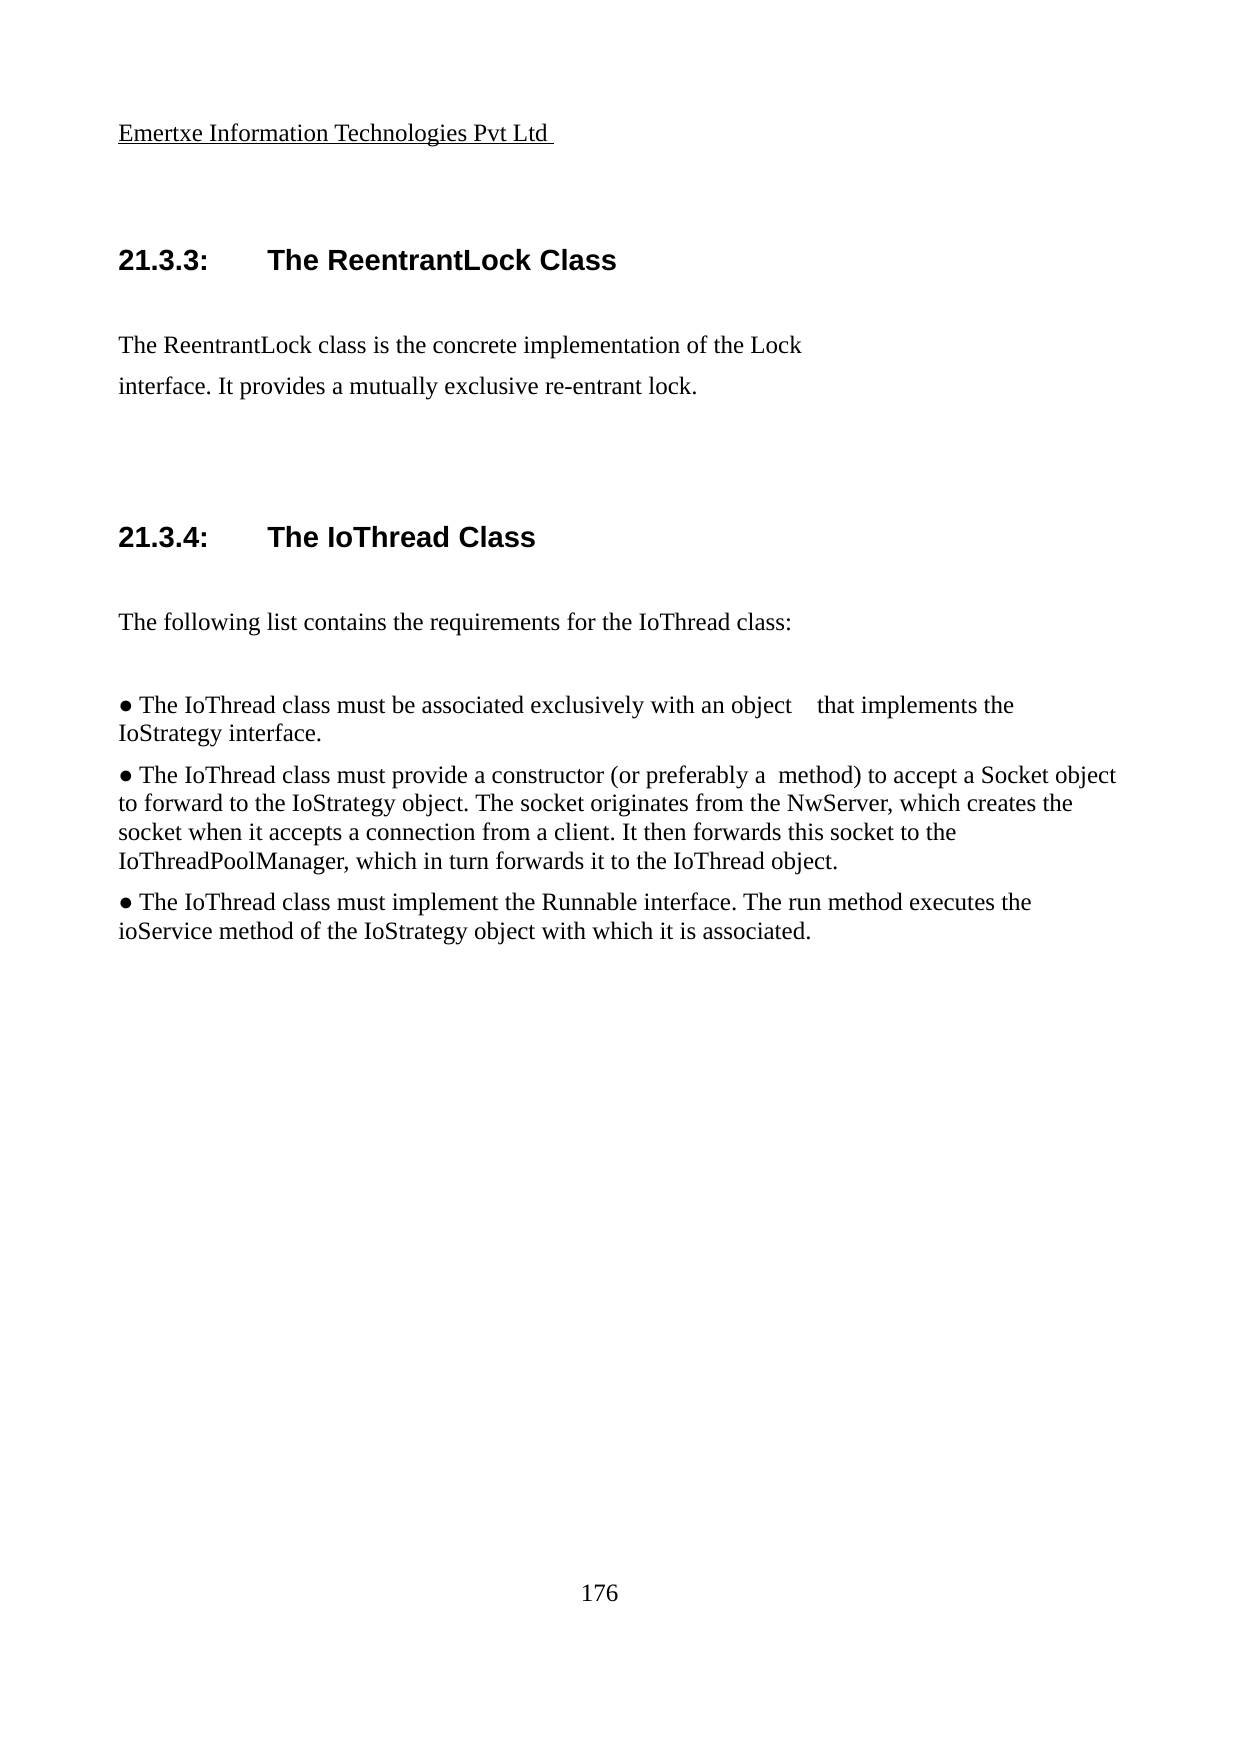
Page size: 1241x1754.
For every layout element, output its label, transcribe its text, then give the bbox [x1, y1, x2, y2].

text ● The IoThread class must implement the Runnable interface. The run method executes the ioService method of the IoStrategy object with which it is associated. [118, 887, 1122, 945]
text The following list contains the requirements for the IoThread class: [118, 607, 1122, 636]
text interface. It provides a mutually exclusive re-entrant lock. [118, 371, 1122, 400]
subtitle The IoThread Class [118, 520, 1122, 553]
text ● The IoThread class must provide a constructor (or preferably a method) to accept a Socket object to forward to the IoStrategy object. The socket originates from the NwServer, which creates the socket when it accepts a connection from a client. It then forwards this socket to the IoThreadPoolManager, which in turn forwards it to the IoThread object. [118, 760, 1122, 875]
subtitle The ReentrantLock Class [118, 243, 1122, 276]
text The ReentrantLock class is the concrete implementation of the Lock [118, 330, 1122, 359]
text ● The IoThread class must be associated exclusively with an object that implements the IoStrategy interface. [118, 690, 1122, 747]
